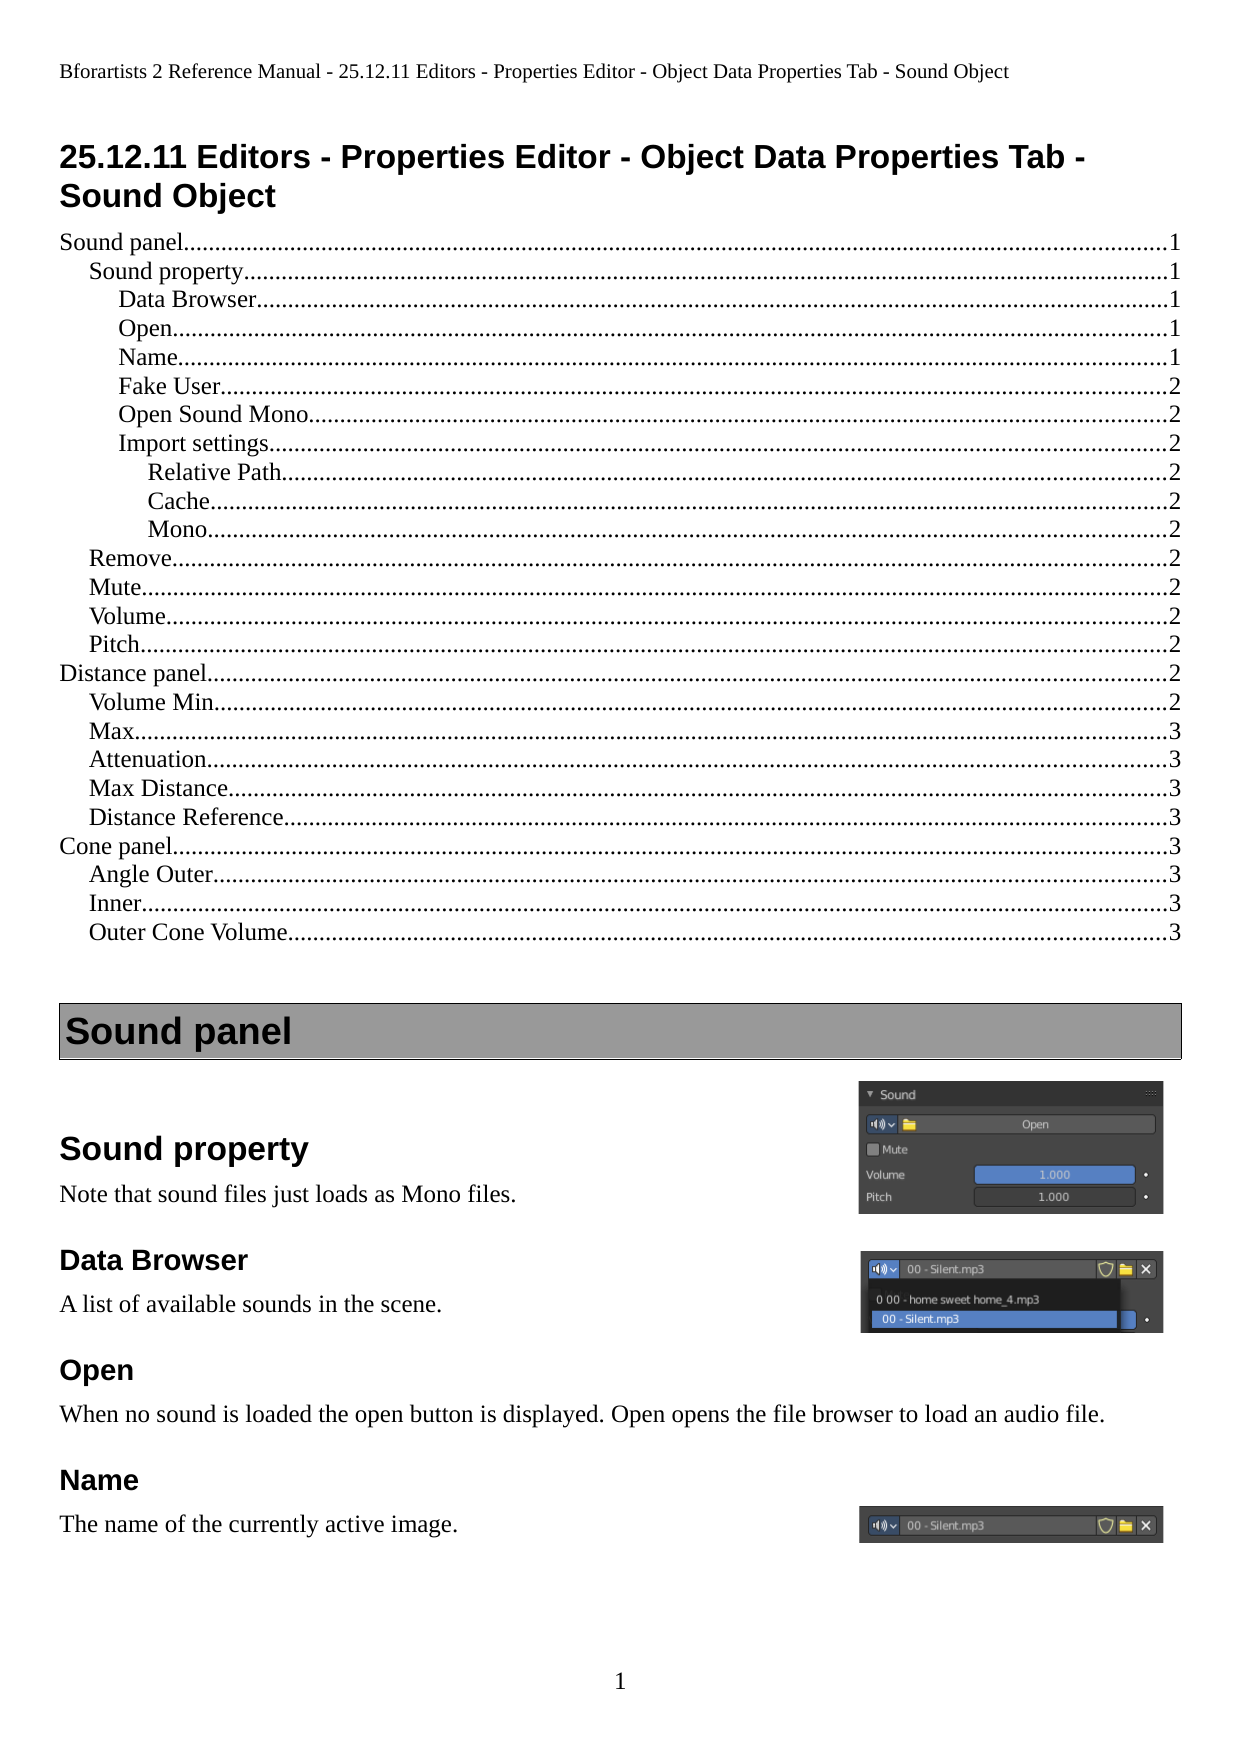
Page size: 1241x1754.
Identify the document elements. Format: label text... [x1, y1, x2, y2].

text Distance panel 2 [59, 658, 1181, 687]
text Pitch 2 [88, 629, 1181, 658]
subtitle Open [59, 1353, 1181, 1387]
text Attenuation 3 [88, 744, 1181, 773]
text Open Sound Mono 2 [118, 399, 1181, 428]
text Max Distance 3 [88, 773, 1181, 802]
text Distance Reference 3 [88, 802, 1181, 831]
text Data Browser 1 [118, 284, 1181, 313]
text Cache 2 [147, 486, 1181, 514]
text Volume 2 [88, 601, 1181, 629]
text Mute 2 [88, 572, 1181, 601]
text Fake User 2 [118, 371, 1181, 399]
subtitle [1164, 1128, 1181, 1167]
text Max 3 [88, 716, 1181, 744]
subtitle Data Browser [59, 1243, 1181, 1277]
text Sound property 1 [88, 256, 1181, 284]
text When no sound is loaded the open button is displayed. Open opens the file browser to load an audio file. [59, 1399, 1181, 1428]
text Inner 3 [88, 888, 1181, 917]
picture [860, 1251, 1164, 1333]
text Name 1 [118, 342, 1181, 371]
text Open 1 [118, 313, 1181, 342]
text Outer Cone Volume 3 [88, 917, 1181, 946]
text Relative Path 2 [147, 457, 1181, 486]
text A list of available sounds in the scene. [59, 1289, 860, 1318]
text The name of the currently active image. [59, 1509, 859, 1538]
picture [858, 1081, 1164, 1214]
subtitle 25.12.11 Editors - Properties Editor - Object Data Properties Tab - Sound Object [59, 138, 1181, 214]
text Cone panel 3 [59, 831, 1181, 859]
text Remove 2 [88, 543, 1181, 572]
text Mono 2 [147, 514, 1181, 543]
text Angle Outer 3 [88, 859, 1181, 888]
text Note that sound files just loads as Mono files. [59, 1179, 858, 1208]
text Volume Min 2 [88, 687, 1181, 716]
subtitle Sound property [59, 1128, 858, 1167]
text Import settings 2 [118, 428, 1181, 457]
text Sound panel 1 [59, 227, 1181, 256]
picture [859, 1506, 1164, 1543]
subtitle Name [59, 1463, 1181, 1497]
table_header Sound panel [60, 1004, 1181, 1058]
